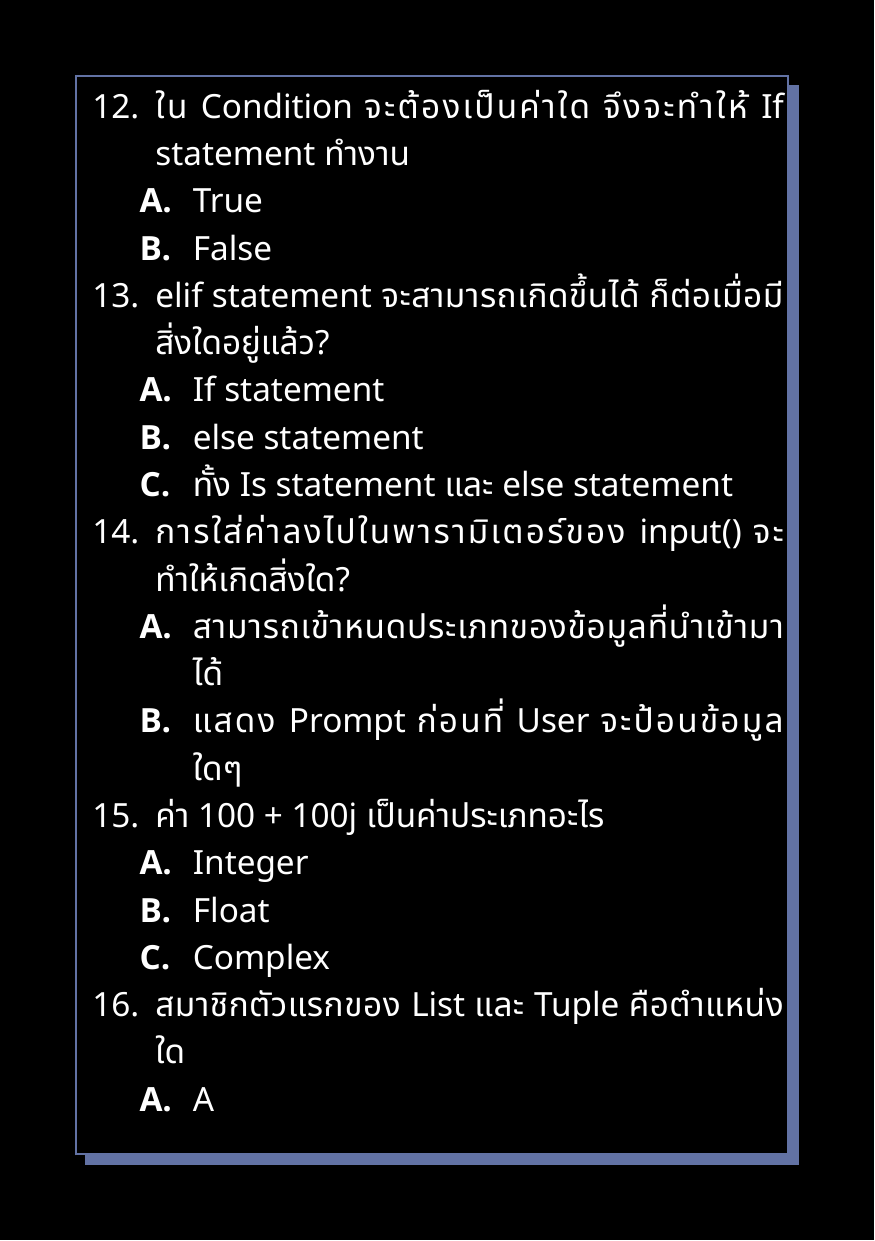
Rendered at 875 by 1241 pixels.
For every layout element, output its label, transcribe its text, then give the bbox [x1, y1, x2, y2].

list Float [139, 884, 784, 931]
list ใน Condition จะต้องเป็นค่าใด จึงจะทำให้ If statement ทำงาน [92, 80, 784, 175]
list สมาชิกตัวแรกของ List และ Tuple คือตำแหน่งใด [92, 979, 784, 1073]
list False [139, 222, 784, 269]
list Integer [139, 837, 784, 884]
list แสดง Prompt ก่อนที่ User จะป้อนข้อมูลใดๆ [139, 695, 784, 789]
list ทั้ง Is statement และ else statement [139, 458, 784, 506]
list True [139, 175, 784, 222]
list elif statement จะสามารถเกิดขึ้นได้ ก็ต่อเมื่อมีสิ่งใดอยู่แล้ว? [92, 269, 784, 364]
list A [139, 1073, 784, 1121]
list else statement [139, 411, 784, 458]
list สามารถเข้าหนดประเภทของข้อมูลที่นำเข้ามาได้ [139, 600, 784, 695]
list Complex [139, 931, 784, 979]
list If statement [139, 364, 784, 411]
list ค่า 100 + 100j เป็นค่าประเภทอะไร [92, 789, 784, 837]
list การใส่ค่าลงไปในพารามิเตอร์ของ input() จะทำให้เกิดสิ่งใด? [92, 506, 784, 600]
